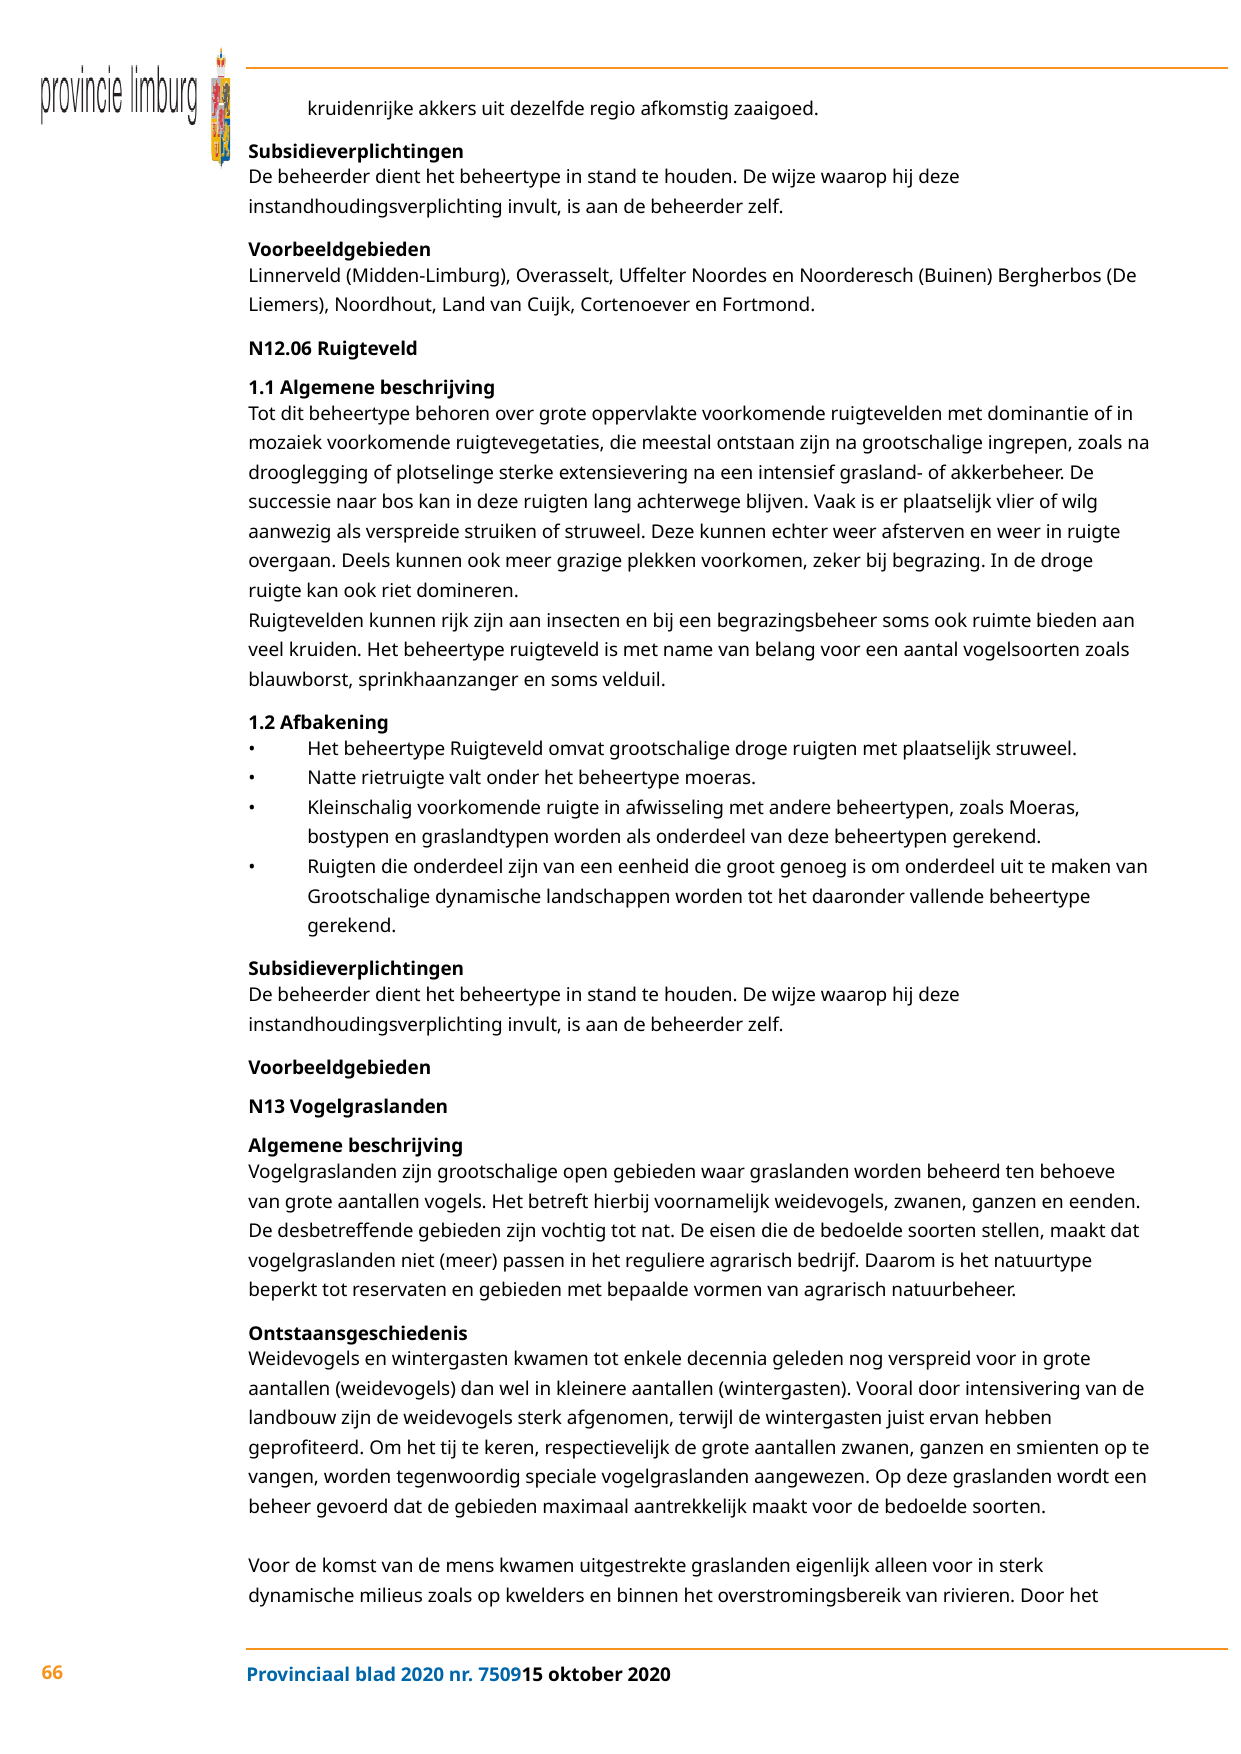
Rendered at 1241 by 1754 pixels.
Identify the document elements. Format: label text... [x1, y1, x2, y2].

text Voorbeeldgebieden [248, 236, 1152, 262]
list kruidenrijke akkers uit dezelfde regio afkomstig zaaigoed. [248, 95, 1152, 121]
text Linnerveld (Midden-Limburg), Overasselt, Uffelter Noordes en Noorderesch (Buinen) Bergherbos (De Liemers), Noordhout, Land van Cuijk, Cortenoever en Fortmond. [248, 262, 1152, 317]
text Algemene beschrijving [248, 1132, 1152, 1158]
text Voor de komst van de mens kwamen uitgestrekte graslanden eigenlijk alleen voor in sterk dynamische milieus zoals op kwelders en binnen het overstromingsbereik van rivieren. Door het [248, 1552, 1152, 1608]
text Weidevogels en wintergasten kwamen tot enkele decennia geleden nog verspreid voor in grote aantallen (weidevogels) dan wel in kleinere aantallen (wintergasten). Vooral door intensivering van de landbouw zijn de weidevogels sterk afgenomen, terwijl de wintergasten juist ervan hebben geprofiteerd. Om het tij te keren, respectievelijk de grote aantallen zwanen, ganzen en smienten op te vangen, worden tegenwoordig speciale vogelgraslanden aangewezen. Op deze graslanden wordt een beheer gevoerd dat de gebieden maximaal aantrekkelijk maakt voor de bedoelde soorten. [248, 1345, 1152, 1519]
list Kleinschalig voorkomende ruigte in afwisseling met andere beheertypen, zoals Moeras, bostypen en graslandtypen worden als onderdeel van deze beheertypen gerekend. [248, 794, 1152, 849]
text Vogelgraslanden zijn grootschalige open gebieden waar graslanden worden beheerd ten behoeve van grote aantallen vogels. Het betreft hierbij voornamelijk weidevogels, zwanen, ganzen en eenden. De desbetreffende gebieden zijn vochtig tot nat. De eisen die de bedoelde soorten stellen, maakt dat vogelgraslanden niet (meer) passen in het reguliere agrarisch bedrijf. Daarom is het natuurtype beperkt tot reservaten en gebieden met bepaalde vormen van agrarisch natuurbeheer. [248, 1158, 1152, 1302]
text N13 Vogelgraslanden [248, 1093, 1152, 1119]
text Voorbeeldgebieden [248, 1054, 1152, 1080]
text 1.2 Afbakening [248, 709, 1152, 735]
text Tot dit beheertype behoren over grote oppervlakte voorkomende ruigtevelden met dominantie of in mozaiek voorkomende ruigtevegetaties, die meestal ontstaan zijn na grootschalige ingrepen, zoals na drooglegging of plotselinge sterke extensievering na een intensief grasland- of akkerbeheer. De successie naar bos kan in deze ruigten lang achterwege blijven. Vaak is er plaatselijk vlier of wilg aanwezig als verspreide struiken of struweel. Deze kunnen echter weer afsterven en weer in ruigte overgaan. Deels kunnen ook meer grazige plekken voorkomen, zeker bij begrazing. In de droge ruigte kan ook riet domineren. [248, 400, 1152, 603]
text Subsidieverplichtingen [248, 956, 1152, 981]
text De beheerder dient het beheertype in stand te houden. De wijze waarop hij deze instandhoudingsverplichting invult, is aan de beheerder zelf. [248, 164, 1152, 219]
text Ruigtevelden kunnen rijk zijn aan insecten en bij een begrazingsbeheer soms ook ruimte bieden aan veel kruiden. Het beheertype ruigteveld is met name van belang voor een aantal vogelsoorten zoals blauwborst, sprinkhaanzanger en soms velduil. [248, 607, 1152, 692]
text De beheerder dient het beheertype in stand te houden. De wijze waarop hij deze instandhoudingsverplichting invult, is aan de beheerder zelf. [248, 981, 1152, 1037]
list Het beheertype Ruigteveld omvat grootschalige droge ruigten met plaatselijk struweel. [248, 735, 1152, 761]
text N12.06 Ruigteveld [248, 335, 1152, 361]
text Ontstaansgeschiedenis [248, 1320, 1152, 1345]
text 1.1 Algemene beschrijving [248, 374, 1152, 400]
list Natte rietruigte valt onder het beheertype moeras. [248, 764, 1152, 790]
text Subsidieverplichtingen [248, 138, 1152, 164]
list Ruigten die onderdeel zijn van een eenheid die groot genoeg is om onderdeel uit te maken van Grootschalige dynamische landschappen worden tot het daaronder vallende beheertype gerekend. [248, 853, 1152, 938]
picture [41, 47, 231, 172]
